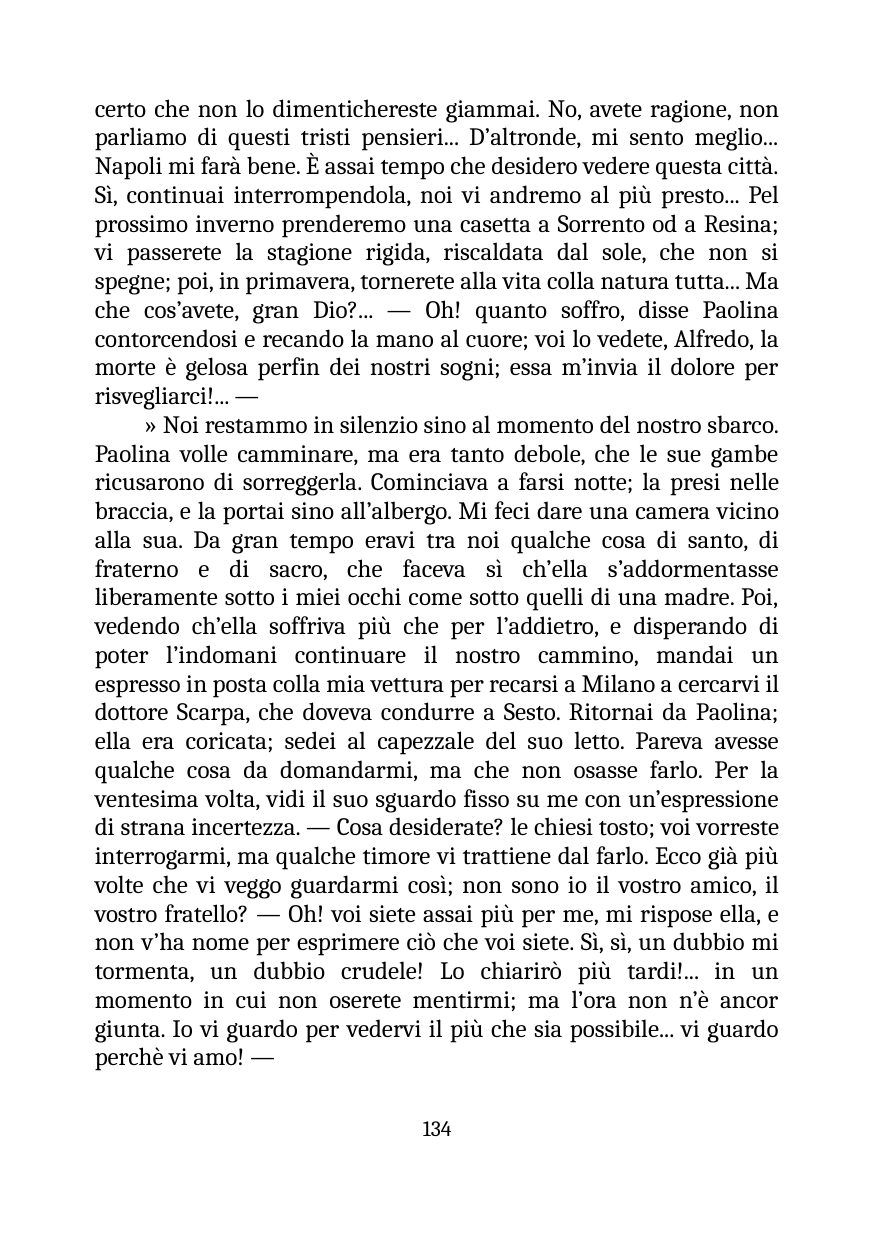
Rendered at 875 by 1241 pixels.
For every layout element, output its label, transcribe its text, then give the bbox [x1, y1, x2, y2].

text certo che non lo dimentichereste giammai. No, avete ragione, non parliamo di questi tristi pensieri... D’altronde, mi sento meglio... Napoli mi farà bene. È assai tempo che desidero vedere questa città. Sì, continuai interrompendola, noi vi andremo al più presto... Pel prossimo inverno prenderemo una casetta a Sorrento od a Resina; vi passerete la stagione rigida, riscaldata dal sole, che non si spegne; poi, in primavera, tornerete alla vita colla natura tutta... Ma che cos’avete, gran Dio?... — Oh! quanto soffro, disse Paolina contorcendosi e recando la mano al cuore; voi lo vedete, Alfredo, la morte è gelosa perfin dei nostri sogni; essa m’invia il dolore per risvegliarci!... — [94, 94, 779, 411]
text » Noi restammo in silenzio sino al momento del nostro sbarco. Paolina volle camminare, ma era tanto debole, che le sue gambe ricusarono di sorreggerla. Cominciava a farsi notte; la presi nelle braccia, e la portai sino all’albergo. Mi feci dare una camera vicino alla sua. Da gran tempo eravi tra noi qualche cosa di santo, di fraterno e di sacro, che faceva sì ch’ella s’addormentasse liberamente sotto i miei occhi come sotto quelli di una madre. Poi, vedendo ch’ella soffriva più che per l’addietro, e disperando di poter l’indomani continuare il nostro cammino, mandai un espresso in posta colla mia vettura per recarsi a Milano a cercarvi il dottore Scarpa, che doveva condurre a Sesto. Ritornai da Paolina; ella era coricata; sedei al capezzale del suo letto. Pareva avesse qualche cosa da domandarmi, ma che non osasse farlo. Per la ventesima volta, vidi il suo sguardo fisso su me con un’espressione di strana incertezza. — Cosa desiderate? le chiesi tosto; voi vorreste interrogarmi, ma qualche timore vi trattiene dal farlo. Ecco già più volte che vi veggo guardarmi così; non sono io il vostro amico, il vostro fratello? — Oh! voi siete assai più per me, mi rispose ella, e non v’ha nome per esprimere ciò che voi siete. Sì, sì, un dubbio mi tormenta, un dubbio crudele! Lo chiarirò più tardi!... in un momento in cui non oserete mentirmi; ma l’ora non n’è ancor giunta. Io vi guardo per vedervi il più che sia possibile... vi guardo perchè vi amo! — [94, 411, 779, 1072]
